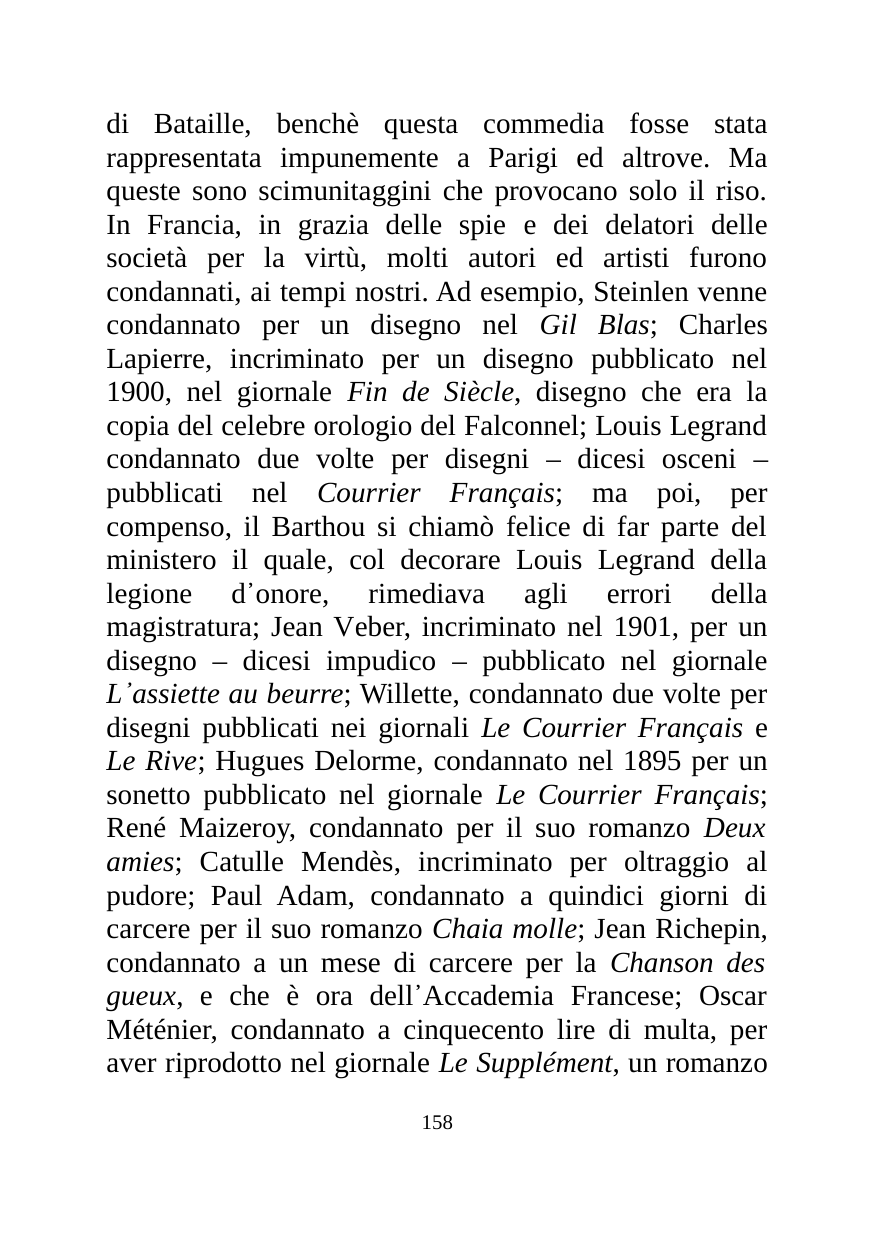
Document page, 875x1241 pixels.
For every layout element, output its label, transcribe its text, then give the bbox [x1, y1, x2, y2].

text di Bataille, benchè questa commedia fosse stata rappresentata impunemente a Parigi ed altrove. Ma queste sono scimunitaggini che provocano solo il riso. In Francia, in grazia delle spie e dei delatori delle società per la virtù, molti autori ed artisti furono condannati, ai tempi nostri. Ad esempio, Steinlen venne condannato per un disegno nel Gil Blas; Charles Lapierre, incriminato per un disegno pubblicato nel 1900, nel giornale Fin de Siècle, disegno che era la copia del celebre orologio del Falconnel; Louis Legrand condannato due volte per disegni – dicesi osceni – pubblicati nel Courrier Français; ma poi, per compenso, il Barthou si chiamò felice di far parte del ministero il quale, col decorare Louis Legrand della legione d᾽onore, rimediava agli errori della magistratura; Jean Veber, incriminato nel 1901, per un disegno – dicesi impudico – pubblicato nel giornale L᾽assiette au beurre; Willette, condannato due volte per disegni pubblicati nei giornali Le Courrier Français e Le Rive; Hugues Delorme, condannato nel 1895 per un sonetto pubblicato nel giornale Le Courrier Français; René Maizeroy, condannato per il suo romanzo Deux amies; Catulle Mendès, incriminato per oltraggio al pudore; Paul Adam, condannato a quindici giorni di carcere per il suo romanzo Chaia molle; Jean Richepin, condannato a un mese di carcere per la Chanson des gueux, e che è ora dell᾽Accademia Francese; Oscar Méténier, condannato a cinquecento lire di multa, per aver riprodotto nel giornale Le Supplément, un romanzo [106, 106, 768, 1079]
